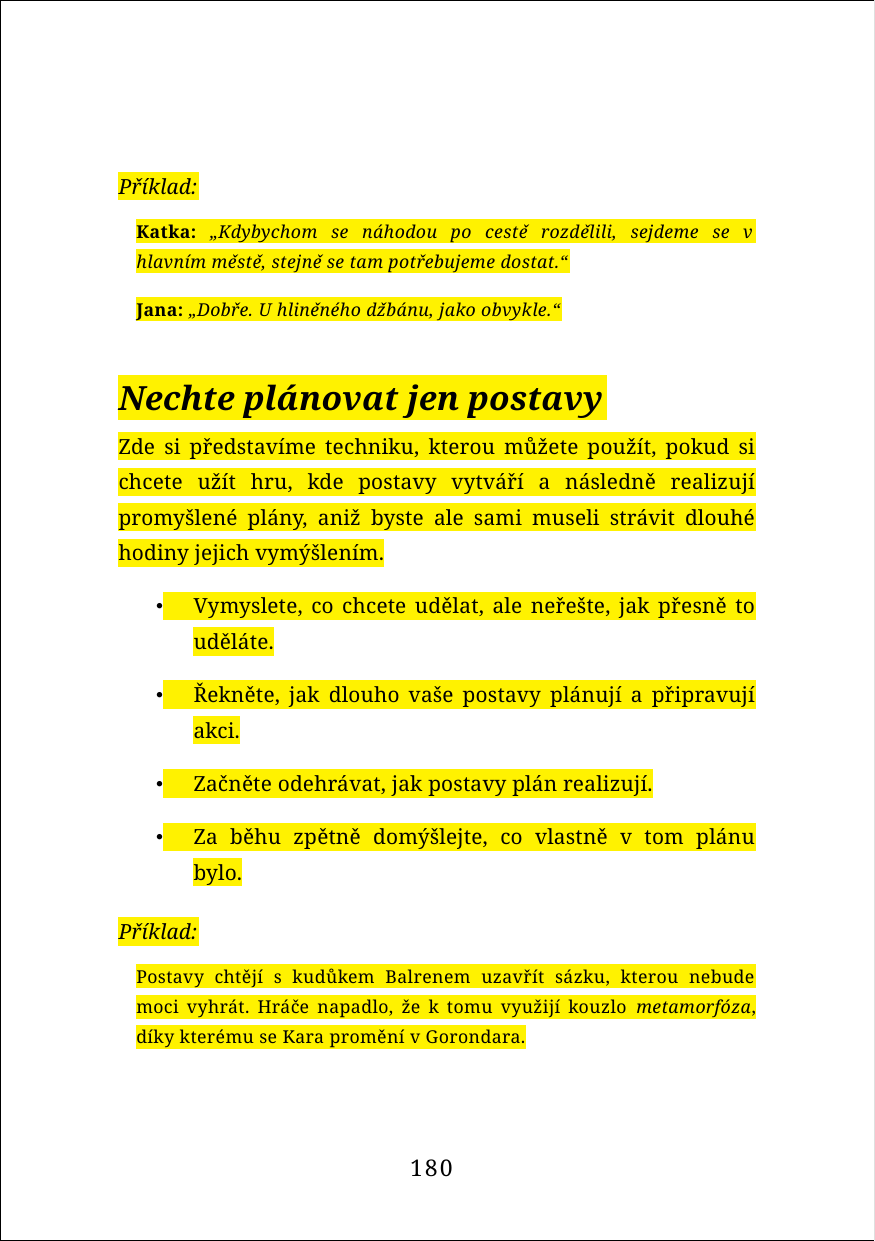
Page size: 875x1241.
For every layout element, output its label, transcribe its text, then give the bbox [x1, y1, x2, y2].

list Vymyslete, co chcete udělat, ale neřešte, jak přesně to uděláte. [156, 592, 756, 656]
text Příklad: [118, 172, 756, 200]
text Příklad: [118, 917, 756, 946]
list Za běhu zpětně domýšlejte, co vlastně v tom plánu bylo. [156, 822, 756, 886]
list Začněte odehrávat, jak postavy plán realizují. [156, 769, 756, 798]
text Zde si představíme techniku, kterou můžete použít, pokud si chcete užít hru, kde postavy vytváří a následně realizují promyšlené plány, aniž byste ale sami museli strávit dlouhé hodiny jejich vymýšlením. [118, 432, 756, 567]
text Postavy chtějí s kudůkem Balrenem uzavřít sázku, kterou nebude moci vyhrát. Hráče napadlo, že k tomu využijí kouzlo metamorfóza, díky kterému se Kara promění v Gorondara. [136, 964, 756, 1049]
list Řekněte, jak dlouho vaše postavy plánují a připravují akci. [156, 680, 756, 744]
text Katka: „Kdybychom se náhodou po cestě rozdělili, sejdeme se v hlavním městě, stejně se tam potřebujeme dostat.“ [136, 219, 756, 273]
subtitle Nechte plánovat jen postavy [118, 375, 756, 420]
text Jana: „Dobře. U hliněného džbánu, jako obvykle.“ [136, 297, 756, 321]
